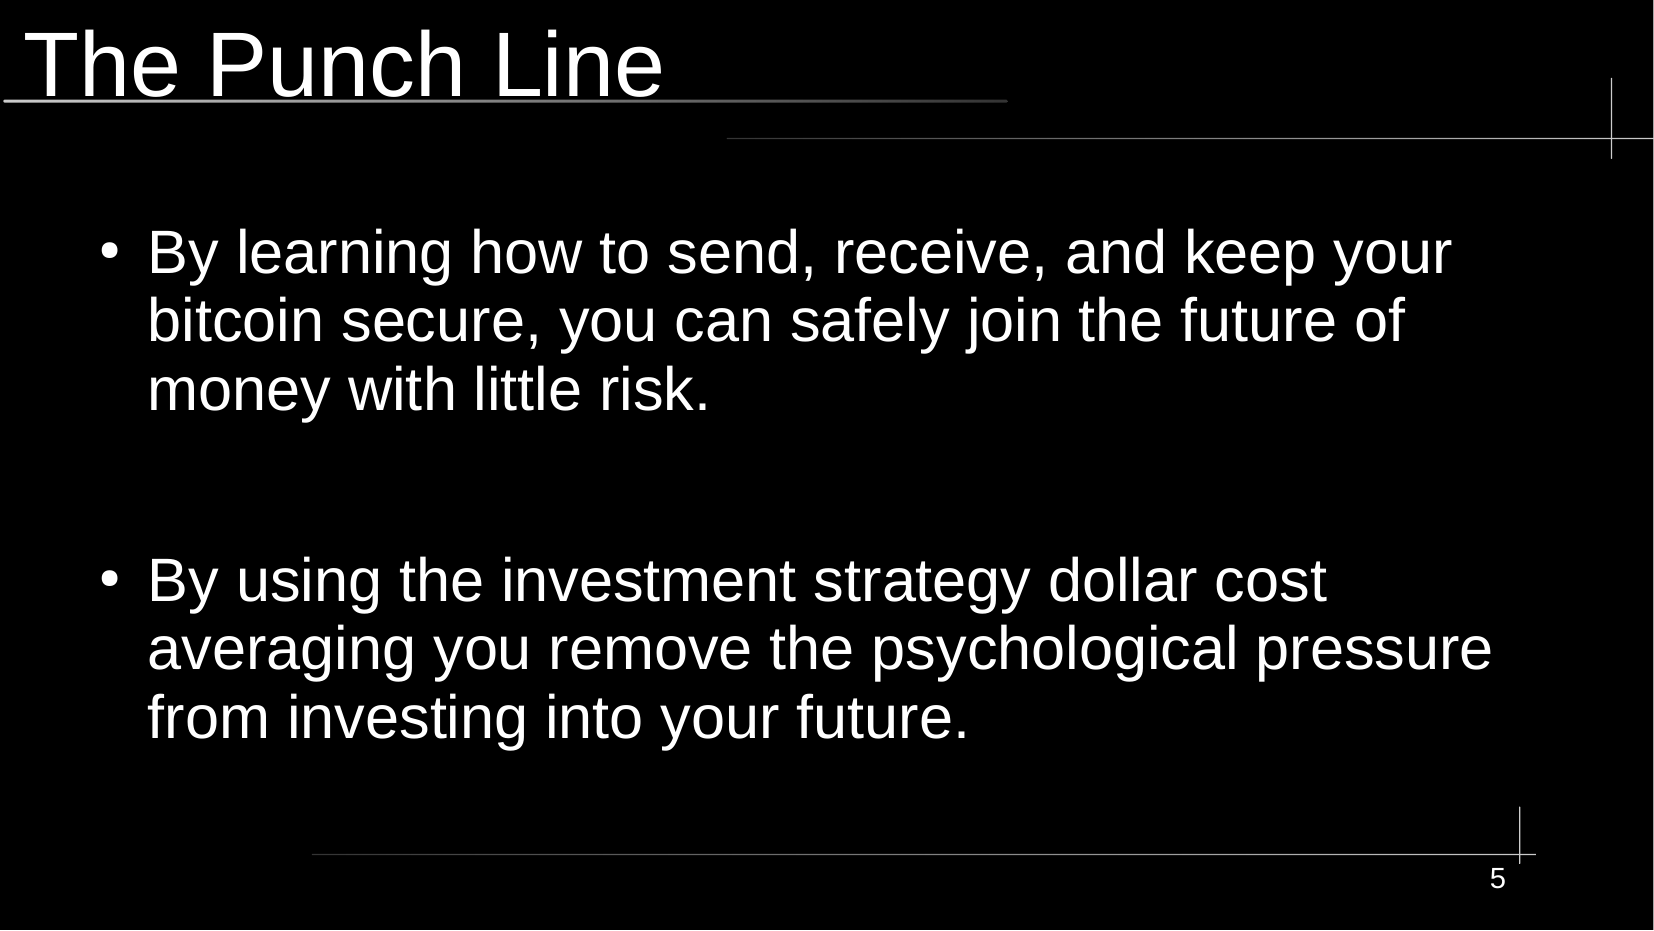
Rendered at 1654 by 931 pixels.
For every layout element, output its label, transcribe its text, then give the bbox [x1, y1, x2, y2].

title The Punch Line [23, 11, 1589, 119]
list By learning how to send, receive, and keep your bitcoin secure, you can safely join the future of money with little risk. By using the investment strategy dollar cost averaging you remove the psychological pressure from investing into your future. [82, 217, 1571, 758]
